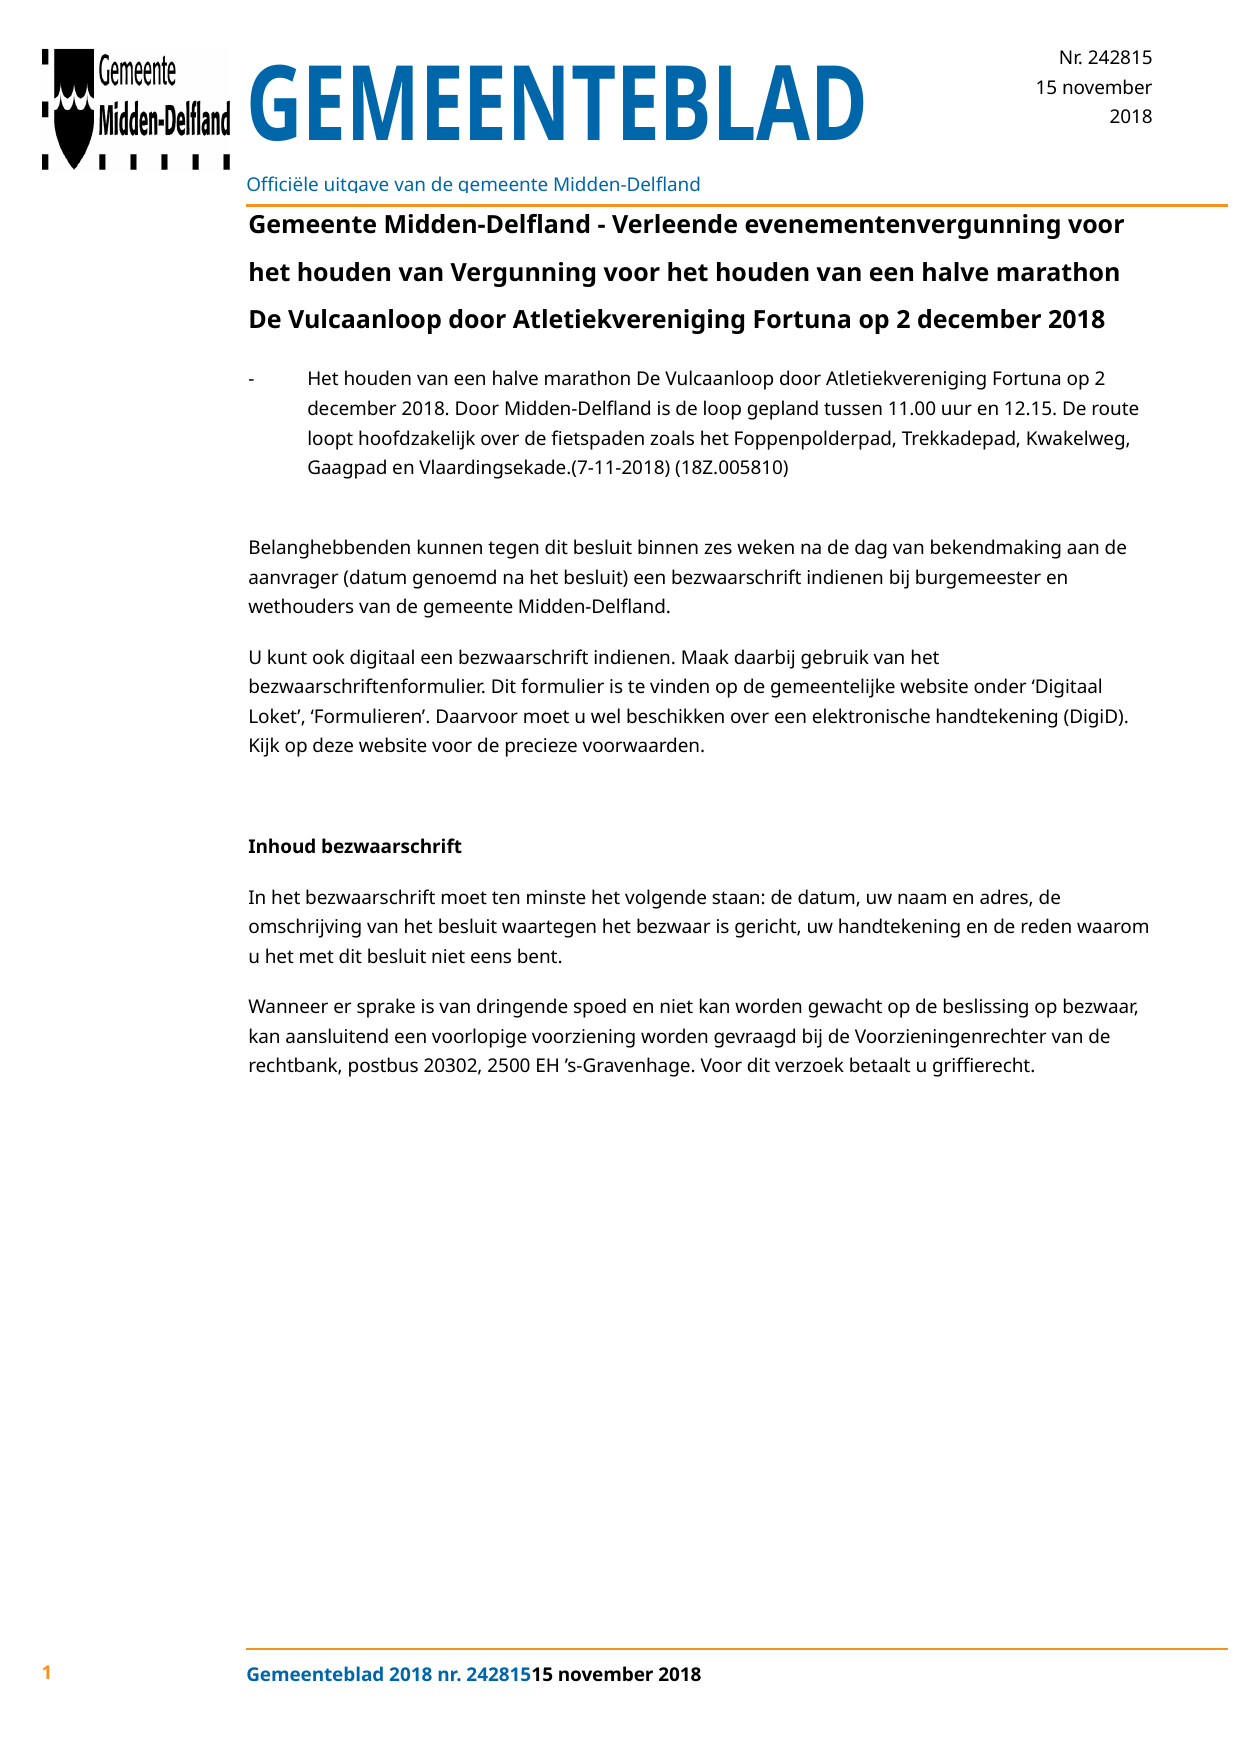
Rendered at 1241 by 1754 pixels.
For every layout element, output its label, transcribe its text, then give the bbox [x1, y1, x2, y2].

text U kunt ook digitaal een bezwaarschrift indienen. Maak daarbij gebruik van het bezwaarschriftenformulier. Dit formulier is te vinden op de gemeentelijke website onder ‘Digitaal Loket’, ‘Formulieren’. Daarvoor moet u wel beschikken over een elektronische handtekening (DigiD). Kijk op deze website voor de precieze voorwaarden. [248, 644, 1152, 758]
text Inhoud bezwaarschrift [248, 833, 1152, 859]
text In het bezwaarschrift moet ten minste het volgende staan: de datum, uw naam en adres, de omschrijving van het besluit waartegen het bezwaar is gericht, uw handtekening en de reden waarom u het met dit besluit niet eens bent. [248, 884, 1152, 969]
text Wanneer er sprake is van dringende spoed en niet kan worden gewacht op de beslissing op bezwaar, kan aansluitend een voorlopige voorziening worden gevraagd bij de Voorzieningenrechter van de rechtbank, postbus 20302, 2500 EH ’s-Gravenhage. Voor dit verzoek betaalt u griffierecht. [248, 993, 1152, 1078]
text Gemeente Midden-Delfland - Verleende evenementenvergunning voor het houden van Vergunning voor het houden van een halve marathon De Vulcaanloop door Atletiekvereniging Fortuna op 2 december 2018 [248, 207, 1152, 336]
list Het houden van een halve marathon De Vulcaanloop door Atletiekvereniging Fortuna op 2 december 2018. Door Midden-Delfland is de loop gepland tussen 11.00 uur en 12.15. De route loopt hoofdzakelijk over de fietspaden zoals het Foppenpolderpad, Trekkadepad, Kwakelweg, Gaagpad en Vlaardingsekade.(7-11-2018) (18Z.005810) [248, 366, 1152, 480]
picture [41, 47, 231, 172]
text Belanghebbenden kunnen tegen dit besluit binnen zes weken na de dag van bekendmaking aan de aanvrager (datum genoemd na het besluit) een bezwaarschrift indienen bij burgemeester en wethouders van de gemeente Midden-Delfland. [248, 534, 1152, 619]
